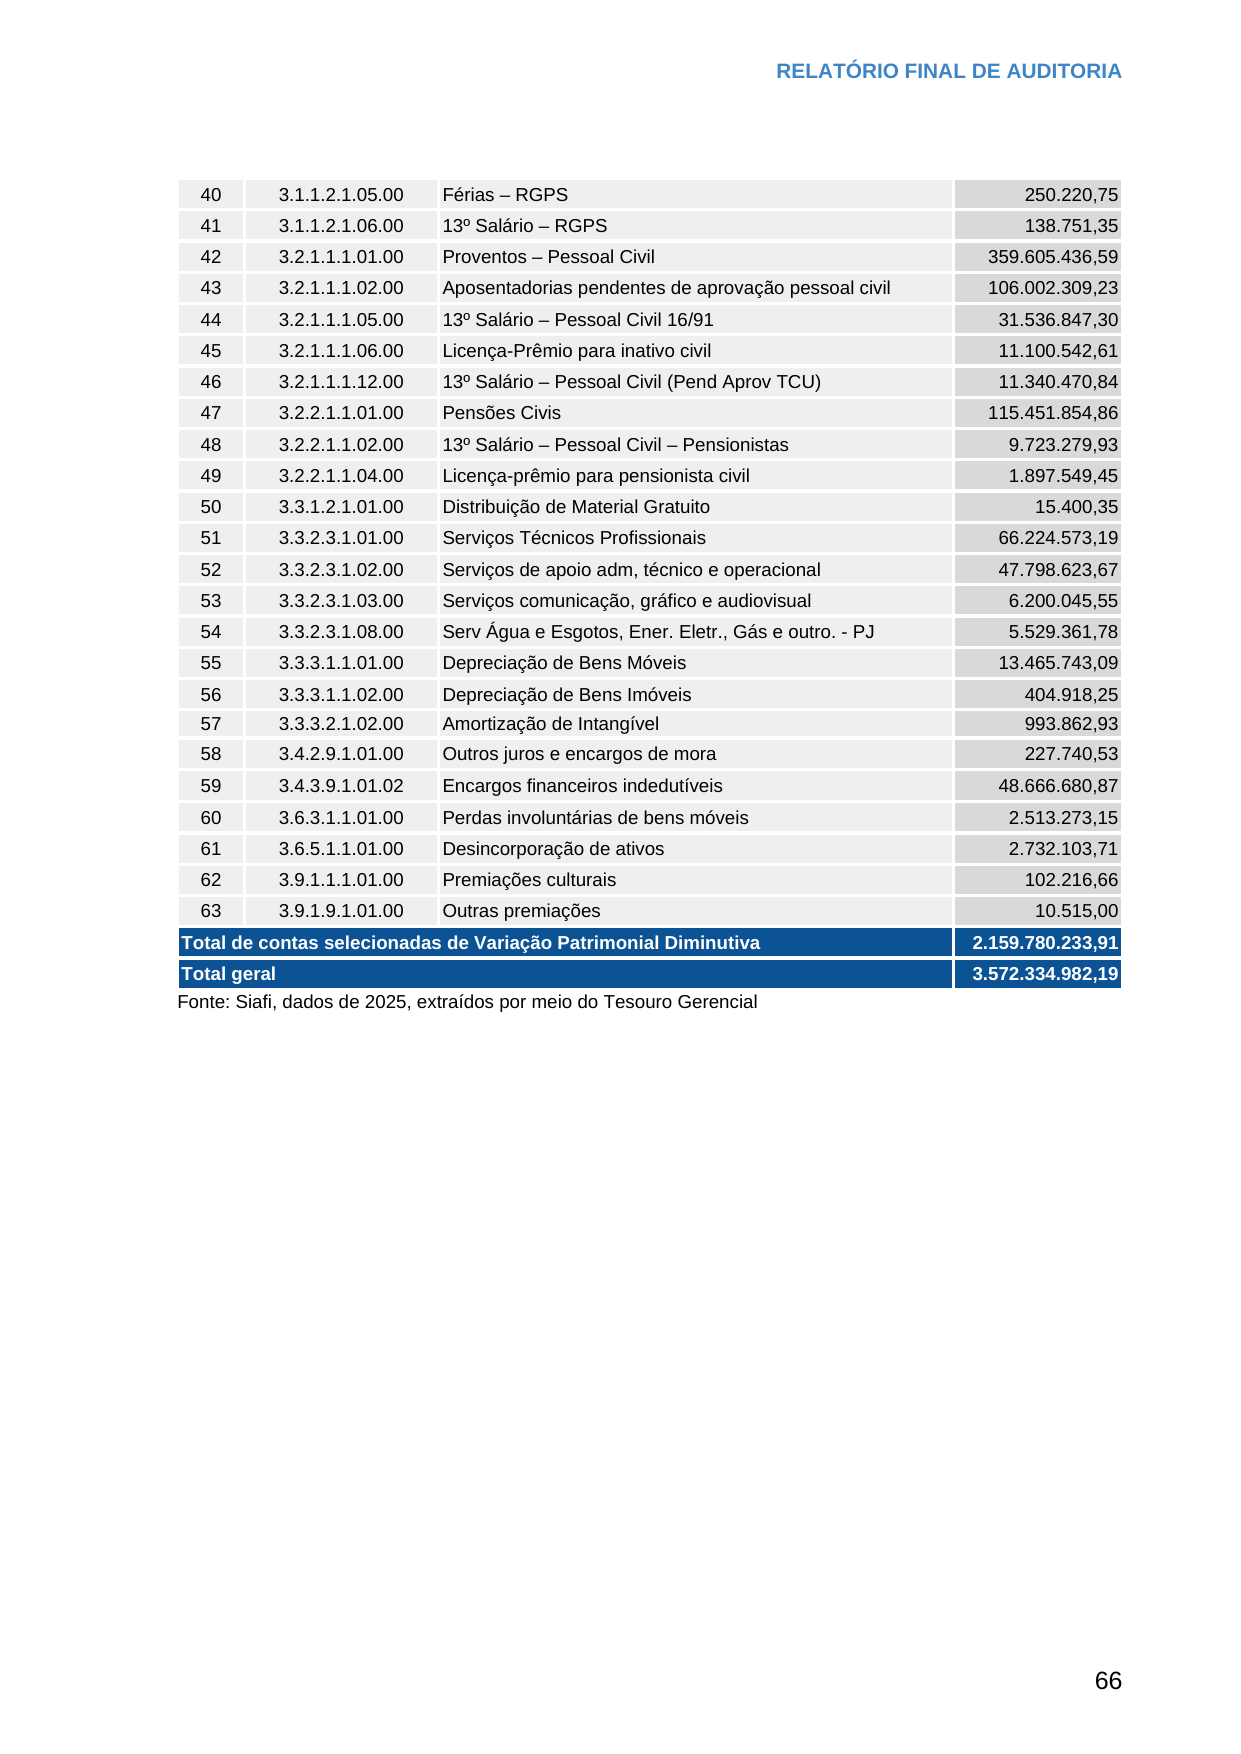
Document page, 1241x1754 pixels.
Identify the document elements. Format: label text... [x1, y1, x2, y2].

table_cell Serviços Técnicos Profissionais [440, 524, 952, 552]
table_cell 3.1.1.2.1.05.00 [246, 180, 437, 208]
table_cell 13º Salário – RGPS [440, 211, 952, 239]
table_cell 6.200.045,55 [955, 586, 1121, 614]
table_cell 49 [179, 461, 243, 489]
table_cell Férias – RGPS [440, 180, 952, 208]
table_cell 53 [179, 586, 243, 614]
table_cell 66.224.573,19 [955, 524, 1121, 552]
table_cell 3.3.3.1.1.02.00 [246, 680, 437, 708]
table_cell 43 [179, 274, 243, 302]
table_cell 3.1.1.2.1.06.00 [246, 211, 437, 239]
table_cell 3.2.2.1.1.04.00 [246, 461, 437, 489]
table_cell 48.666.680,87 [955, 771, 1121, 800]
table_cell 60 [179, 803, 243, 831]
table_cell 13º Salário – Pessoal Civil – Pensionistas [440, 430, 952, 458]
table_cell Premiações culturais [440, 866, 952, 894]
table_cell Aposentadorias pendentes de aprovação pessoal civil [440, 274, 952, 302]
table_cell 3.9.1.1.1.01.00 [246, 866, 437, 894]
table_cell 31.536.847,30 [955, 305, 1121, 333]
table_cell Serv Água e Esgotos, Ener. Eletr., Gás e outro. - PJ [440, 618, 952, 646]
table_cell Perdas involuntárias de bens móveis [440, 803, 952, 831]
table_cell Amortização de Intangível [440, 711, 952, 736]
table_cell 42 [179, 243, 243, 271]
table_cell 227.740,53 [955, 740, 1121, 768]
table_cell 15.400,35 [955, 493, 1121, 521]
table_cell 63 [179, 897, 243, 925]
table_cell 50 [179, 493, 243, 521]
table_cell Desincorporação de ativos [440, 835, 952, 863]
table_cell 11.100.542,61 [955, 336, 1121, 364]
table_cell 2.732.103,71 [955, 835, 1121, 863]
table_cell 3.3.3.2.1.02.00 [246, 711, 437, 736]
table_cell 3.9.1.9.1.01.00 [246, 897, 437, 925]
table_cell Pensões Civis [440, 399, 952, 427]
table_cell 10.515,00 [955, 897, 1121, 925]
table_cell 51 [179, 524, 243, 552]
table_cell 13º Salário – Pessoal Civil 16/91 [440, 305, 952, 333]
table_cell 1.897.549,45 [955, 461, 1121, 489]
table_cell 40 [179, 180, 243, 208]
table_cell Total de contas selecionadas de Variação Patrimonial Diminutiva [179, 928, 952, 956]
table_cell Serviços de apoio adm, técnico e operacional [440, 555, 952, 583]
table_cell 47 [179, 399, 243, 427]
table_cell 13º Salário – Pessoal Civil (Pend Aprov TCU) [440, 368, 952, 396]
table_cell Proventos – Pessoal Civil [440, 243, 952, 271]
table_cell 3.2.1.1.1.05.00 [246, 305, 437, 333]
table_cell Outros juros e encargos de mora [440, 740, 952, 768]
table_cell Licença-Prêmio para inativo civil [440, 336, 952, 364]
table_cell 48 [179, 430, 243, 458]
table_cell Encargos financeiros indedutíveis [440, 771, 952, 800]
table_cell Serviços comunicação, gráfico e audiovisual [440, 586, 952, 614]
table_cell 55 [179, 649, 243, 677]
table_cell 2.159.780.233,91 [955, 928, 1121, 956]
table_cell 3.2.1.1.1.12.00 [246, 368, 437, 396]
table_cell 3.2.2.1.1.02.00 [246, 430, 437, 458]
table_cell 3.3.2.3.1.01.00 [246, 524, 437, 552]
table_cell 61 [179, 835, 243, 863]
table_cell 3.2.1.1.1.02.00 [246, 274, 437, 302]
table_cell 57 [179, 711, 243, 736]
table_cell 3.3.1.2.1.01.00 [246, 493, 437, 521]
table_cell 404.918,25 [955, 680, 1121, 708]
table_cell 58 [179, 740, 243, 768]
table_cell 250.220,75 [955, 180, 1121, 208]
table_cell 9.723.279,93 [955, 430, 1121, 458]
table_cell Total geral [179, 960, 952, 988]
table_cell 13.465.743,09 [955, 649, 1121, 677]
table_cell 3.2.2.1.1.01.00 [246, 399, 437, 427]
table_cell 993.862,93 [955, 711, 1121, 736]
table_cell 3.2.1.1.1.06.00 [246, 336, 437, 364]
table_cell Depreciação de Bens Móveis [440, 649, 952, 677]
table_cell 5.529.361,78 [955, 618, 1121, 646]
table_cell 3.6.5.1.1.01.00 [246, 835, 437, 863]
table_cell 52 [179, 555, 243, 583]
table_cell 102.216,66 [955, 866, 1121, 894]
table_cell 3.3.3.1.1.01.00 [246, 649, 437, 677]
table_cell 3.4.3.9.1.01.02 [246, 771, 437, 800]
table_cell 3.4.2.9.1.01.00 [246, 740, 437, 768]
table_cell 47.798.623,67 [955, 555, 1121, 583]
table_cell 115.451.854,86 [955, 399, 1121, 427]
table_cell 62 [179, 866, 243, 894]
table_cell Distribuição de Material Gratuito [440, 493, 952, 521]
table_cell 59 [179, 771, 243, 800]
table_cell 45 [179, 336, 243, 364]
table_cell 359.605.436,59 [955, 243, 1121, 271]
table_cell Outras premiações [440, 897, 952, 925]
table_cell 3.3.2.3.1.03.00 [246, 586, 437, 614]
table_cell Depreciação de Bens Imóveis [440, 680, 952, 708]
table_cell 3.2.1.1.1.01.00 [246, 243, 437, 271]
table_cell 56 [179, 680, 243, 708]
table_cell 41 [179, 211, 243, 239]
table_cell 2.513.273,15 [955, 803, 1121, 831]
table_cell 46 [179, 368, 243, 396]
table_cell 54 [179, 618, 243, 646]
table_cell 11.340.470,84 [955, 368, 1121, 396]
table_cell 106.002.309,23 [955, 274, 1121, 302]
table_cell 3.572.334.982,19 [955, 960, 1121, 988]
text Fonte: Siafi, dados de 2025, extraídos por meio do Tesouro Gerencial [177, 991, 1122, 1012]
table_cell 44 [179, 305, 243, 333]
table_cell Licença-prêmio para pensionista civil [440, 461, 952, 489]
table_cell 3.6.3.1.1.01.00 [246, 803, 437, 831]
table_cell 138.751,35 [955, 211, 1121, 239]
table_cell 3.3.2.3.1.08.00 [246, 618, 437, 646]
table_cell 3.3.2.3.1.02.00 [246, 555, 437, 583]
